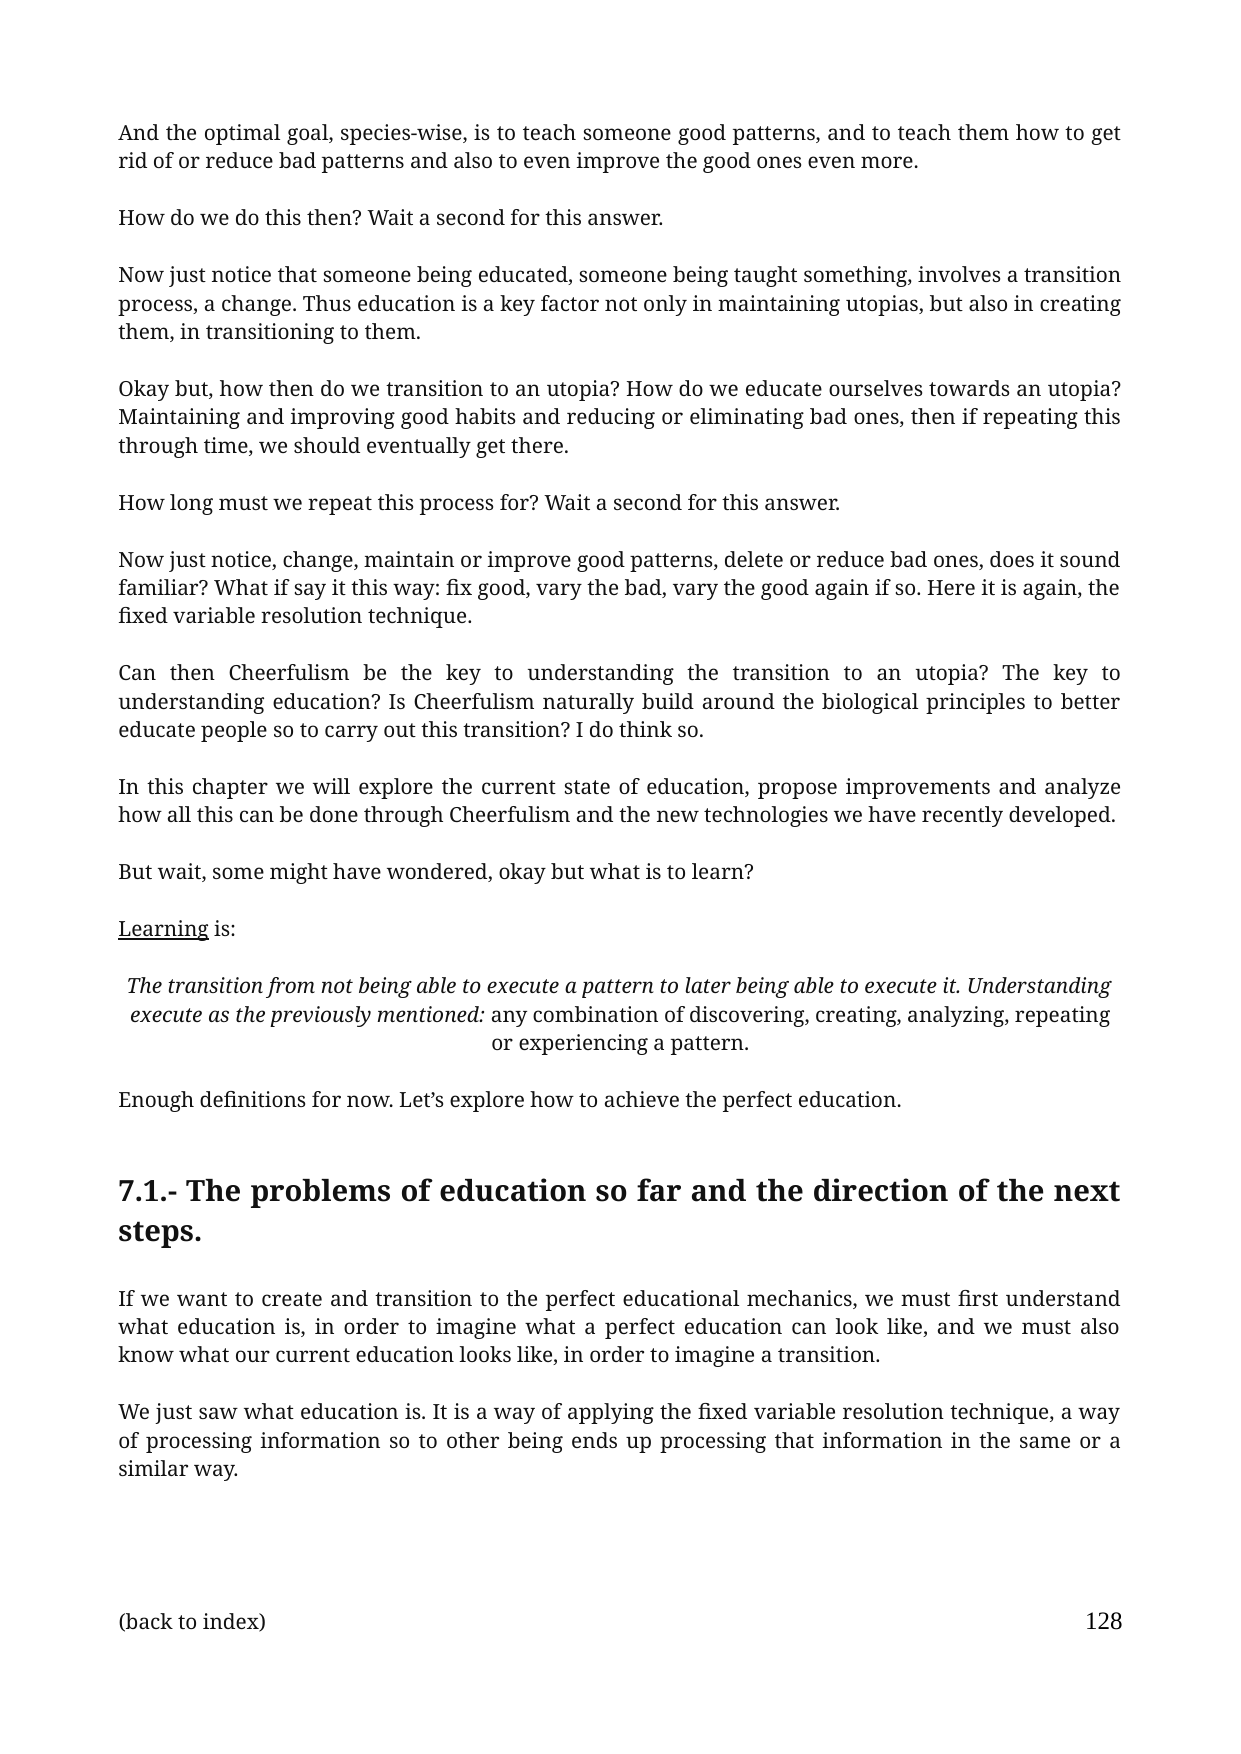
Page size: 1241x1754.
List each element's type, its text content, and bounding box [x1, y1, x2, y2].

text Enough definitions for now. Let’s explore how to achieve the perfect education. [118, 1085, 1122, 1113]
text How long must we repeat this process for? Wait a second for this answer. [118, 488, 1122, 516]
text How do we do this then? Wait a second for this answer. [118, 203, 1122, 232]
text Okay but, how then do we transition to an utopia? How do we educate ourselves towards an utopia? Maintaining and improving good habits and reducing or eliminating bad ones, then if repeating this through time, we should eventually get there. [118, 374, 1122, 459]
text The transition from not being able to execute a pattern to later being able to execute it. Understanding execute as the previously mentioned: any combination of discovering, creating, analyzing, repeating or experiencing a pattern. [118, 971, 1122, 1057]
text If we want to create and transition to the perfect educational mechanics, we must first understand what education is, in order to imagine what a perfect education can look like, and we must also know what our current education looks like, in order to imagine a transition. [118, 1284, 1122, 1369]
text Now just notice that someone being educated, someone being taught something, involves a transition process, a change. Thus education is a key factor not only in maintaining utopias, but also in creating them, in transitioning to them. [118, 260, 1122, 346]
text And the optimal goal, species-wise, is to teach someone good patterns, and to teach them how to get rid of or reduce bad patterns and also to even improve the good ones even more. [118, 118, 1122, 175]
text Can then Cheerfulism be the key to understanding the transition to an utopia? The key to understanding education? Is Cheerfulism naturally build around the biological principles to better educate people so to carry out this transition? I do think so. [118, 658, 1122, 744]
text In this chapter we will explore the current state of education, propose improvements and analyze how all this can be done through Cheerfulism and the new technologies we have recently developed. [118, 772, 1122, 829]
text 7.1.- The problems of education so far and the direction of the next steps. [118, 1170, 1122, 1250]
text We just saw what education is. It is a way of applying the fixed variable resolution technique, a way of processing information so to other being ends up processing that information in the same or a similar way. [118, 1397, 1122, 1483]
text Now just notice, change, maintain or improve good patterns, delete or reduce bad ones, does it sound familiar? What if say it this way: fix good, vary the bad, vary the good again if so. Here it is again, the fixed variable resolution technique. [118, 545, 1122, 630]
text Learning is: [118, 914, 1122, 943]
text But wait, some might have wondered, okay but what is to learn? [118, 857, 1122, 886]
